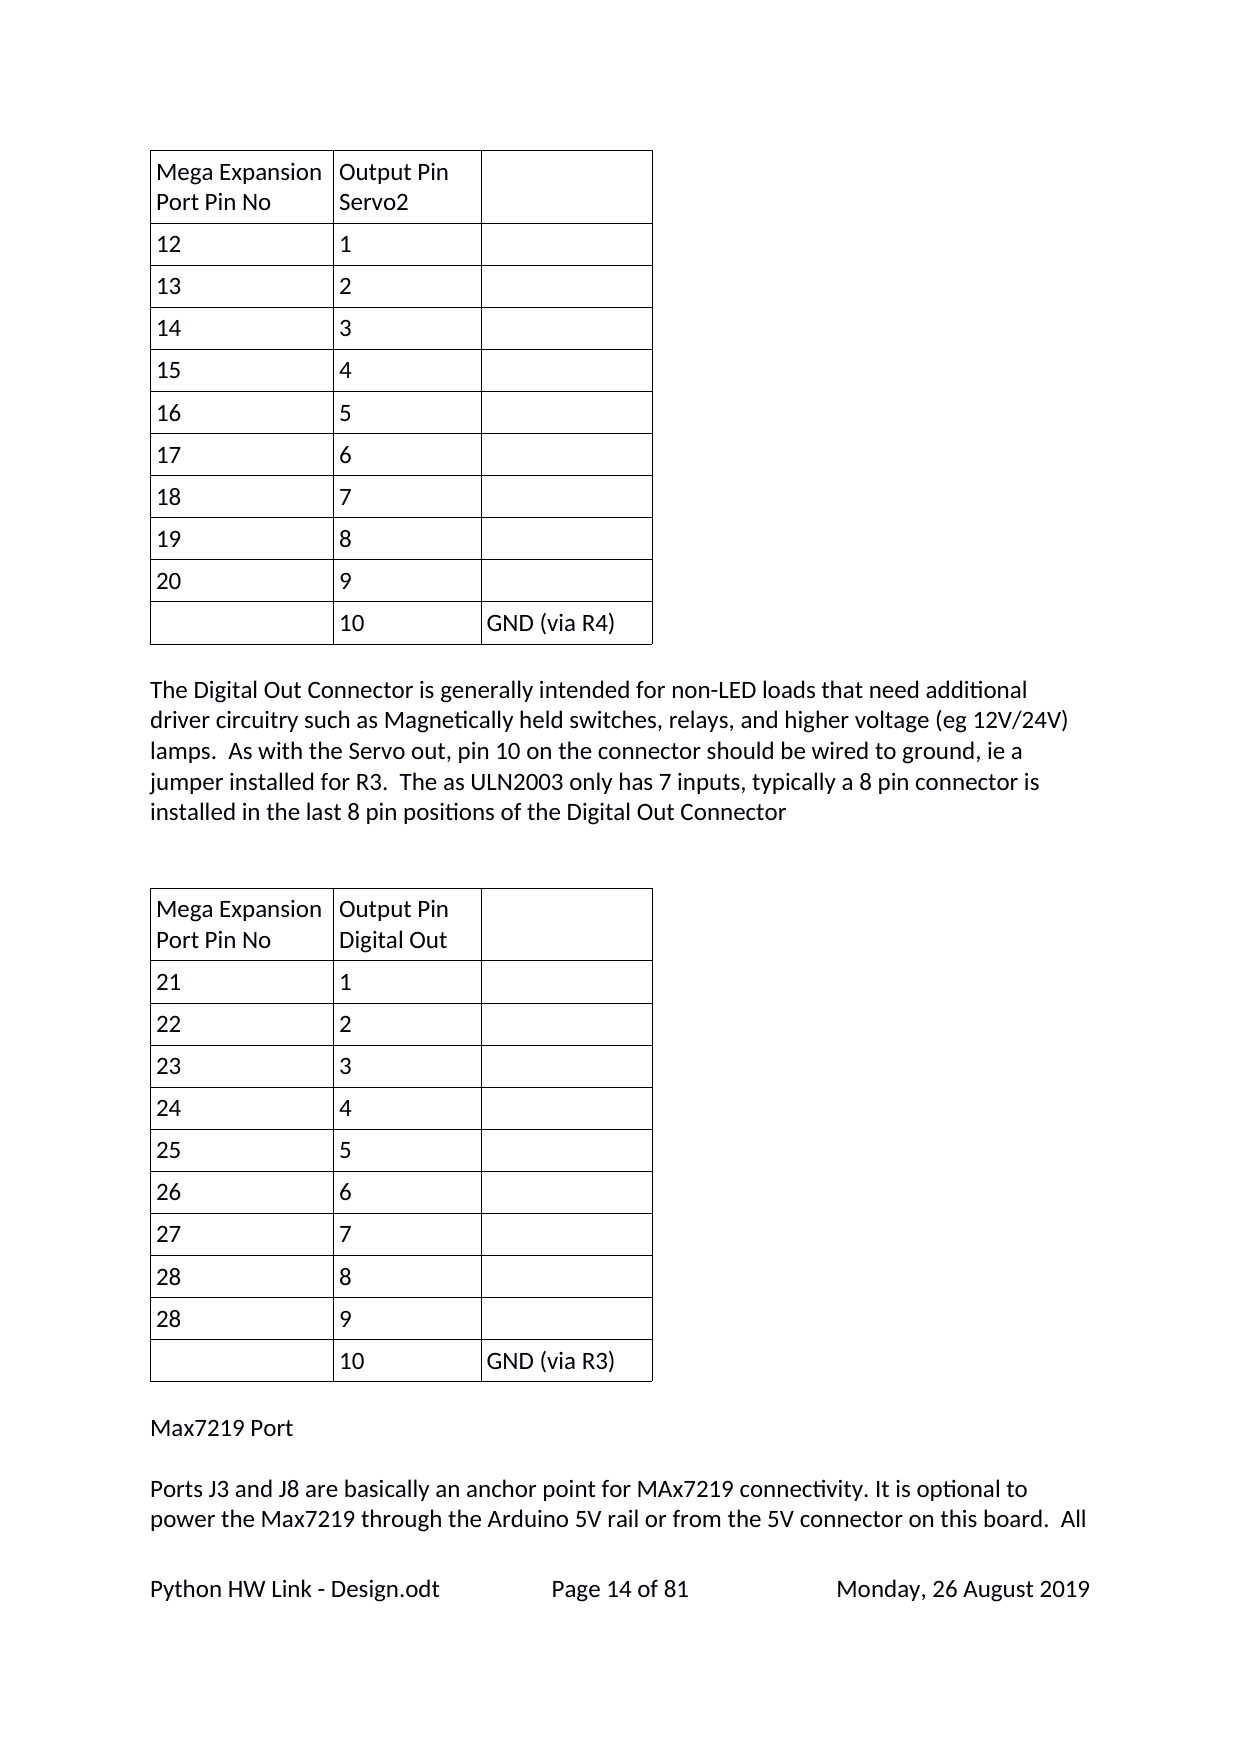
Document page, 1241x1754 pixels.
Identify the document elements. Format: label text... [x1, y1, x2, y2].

table_cell [482, 560, 652, 601]
table_cell GND (via R4) [482, 602, 652, 643]
text The Digital Out Connector is generally intended for non-LED loads that need additional driver circuitry such as Magnetically held switches, relays, and higher voltage (eg 12V/24V) lamps. As with the Servo out, pin 10 on the connector should be wired to ground, ie a jumper installed for R3. The as ULN2003 only has 7 inputs, typically a 8 pin connector is installed in the last 8 pin positions of the Digital Out Connector [150, 674, 1090, 827]
table_cell 1 [334, 224, 481, 265]
table_cell 12 [151, 224, 333, 265]
table_cell 6 [334, 434, 481, 475]
table_header [482, 151, 652, 223]
table_cell 9 [334, 560, 481, 601]
table_cell [482, 1172, 652, 1213]
table_cell 3 [334, 1046, 481, 1087]
table_cell 28 [151, 1298, 333, 1339]
table_cell [482, 518, 652, 559]
table_cell [482, 308, 652, 349]
table_cell 26 [151, 1172, 333, 1213]
table_cell [482, 266, 652, 307]
table_cell [482, 1256, 652, 1297]
table_header Mega Expansion Port Pin No [151, 889, 333, 960]
table_cell [482, 1088, 652, 1129]
table_cell 3 [334, 308, 481, 349]
table_header Output Pin Servo2 [334, 151, 481, 223]
table_cell 4 [334, 350, 481, 391]
table_cell 9 [334, 1298, 481, 1339]
table_cell GND (via R3) [482, 1340, 652, 1381]
table_cell 2 [334, 266, 481, 307]
table_cell 6 [334, 1172, 481, 1213]
table_cell 10 [334, 1340, 481, 1381]
table_cell 16 [151, 392, 333, 433]
table_cell 5 [334, 392, 481, 433]
table_cell 19 [151, 518, 333, 559]
table_cell [482, 350, 652, 391]
table_cell 25 [151, 1130, 333, 1171]
table_cell [482, 1298, 652, 1339]
table_cell 24 [151, 1088, 333, 1129]
table_header Output Pin Digital Out [334, 889, 481, 960]
table_cell [482, 961, 652, 1002]
table_cell 8 [334, 518, 481, 559]
table_cell [482, 1046, 652, 1087]
table_header [482, 889, 652, 960]
table_cell 4 [334, 1088, 481, 1129]
table_cell 2 [334, 1004, 481, 1044]
table_cell 5 [334, 1130, 481, 1171]
table_header Mega Expansion Port Pin No [151, 151, 333, 223]
table_cell 28 [151, 1256, 333, 1297]
table_cell [482, 1130, 652, 1171]
table_cell [482, 224, 652, 265]
table_cell 7 [334, 1214, 481, 1255]
table_cell [151, 1340, 333, 1381]
table_cell 17 [151, 434, 333, 475]
table_cell 14 [151, 308, 333, 349]
table_cell 13 [151, 266, 333, 307]
table_cell 21 [151, 961, 333, 1002]
table_cell 8 [334, 1256, 481, 1297]
table_cell [482, 476, 652, 517]
table_cell 7 [334, 476, 481, 517]
table_cell 27 [151, 1214, 333, 1255]
table_cell [482, 1004, 652, 1044]
table_cell [151, 602, 333, 643]
table_cell [482, 392, 652, 433]
table_cell 15 [151, 350, 333, 391]
table_cell [482, 1214, 652, 1255]
table_cell 18 [151, 476, 333, 517]
table_cell 23 [151, 1046, 333, 1087]
table_cell 10 [334, 602, 481, 643]
text Ports J3 and J8 are basically an anchor point for MAx7219 connectivity. It is optional to power the Max7219 through the Arduino 5V rail or from the 5V connector on this board. All [150, 1473, 1090, 1534]
table_cell [482, 434, 652, 475]
table_cell 20 [151, 560, 333, 601]
table_cell 1 [334, 961, 481, 1002]
table_cell 22 [151, 1004, 333, 1044]
text Max7219 Port [150, 1412, 1090, 1442]
